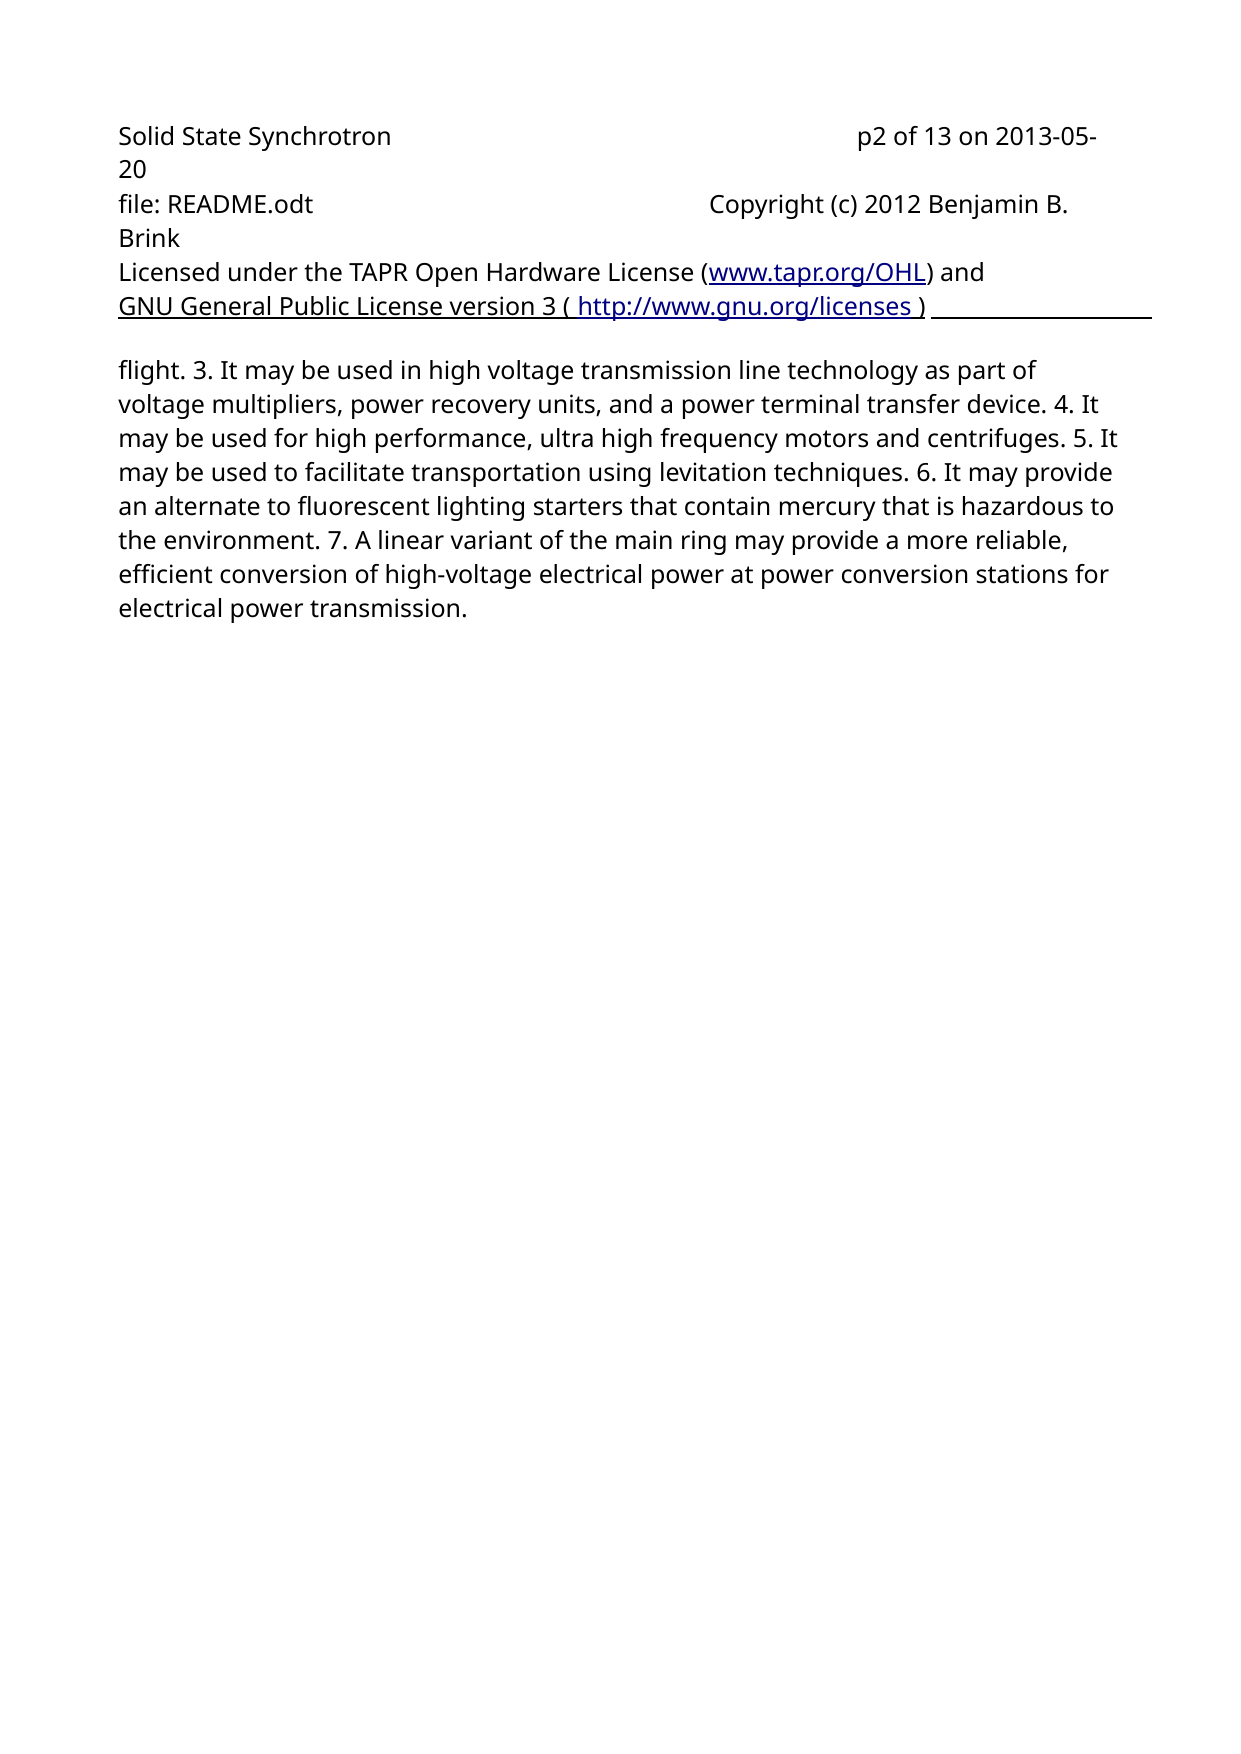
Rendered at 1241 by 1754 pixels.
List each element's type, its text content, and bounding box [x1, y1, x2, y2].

text flight. 3. It may be used in high voltage transmission line technology as part of voltage multipliers, power recovery units, and a power terminal transfer device. 4. It may be used for high performance, ultra high frequency motors and centrifuges. 5. It may be used to facilitate transportation using levitation techniques. 6. It may provide an alternate to fluorescent lighting starters that contain mercury that is hazardous to the environment. 7. A linear variant of the main ring may provide a more reliable, efficient conversion of high-voltage electrical power at power conversion stations for electrical power transmission. [118, 352, 1122, 625]
